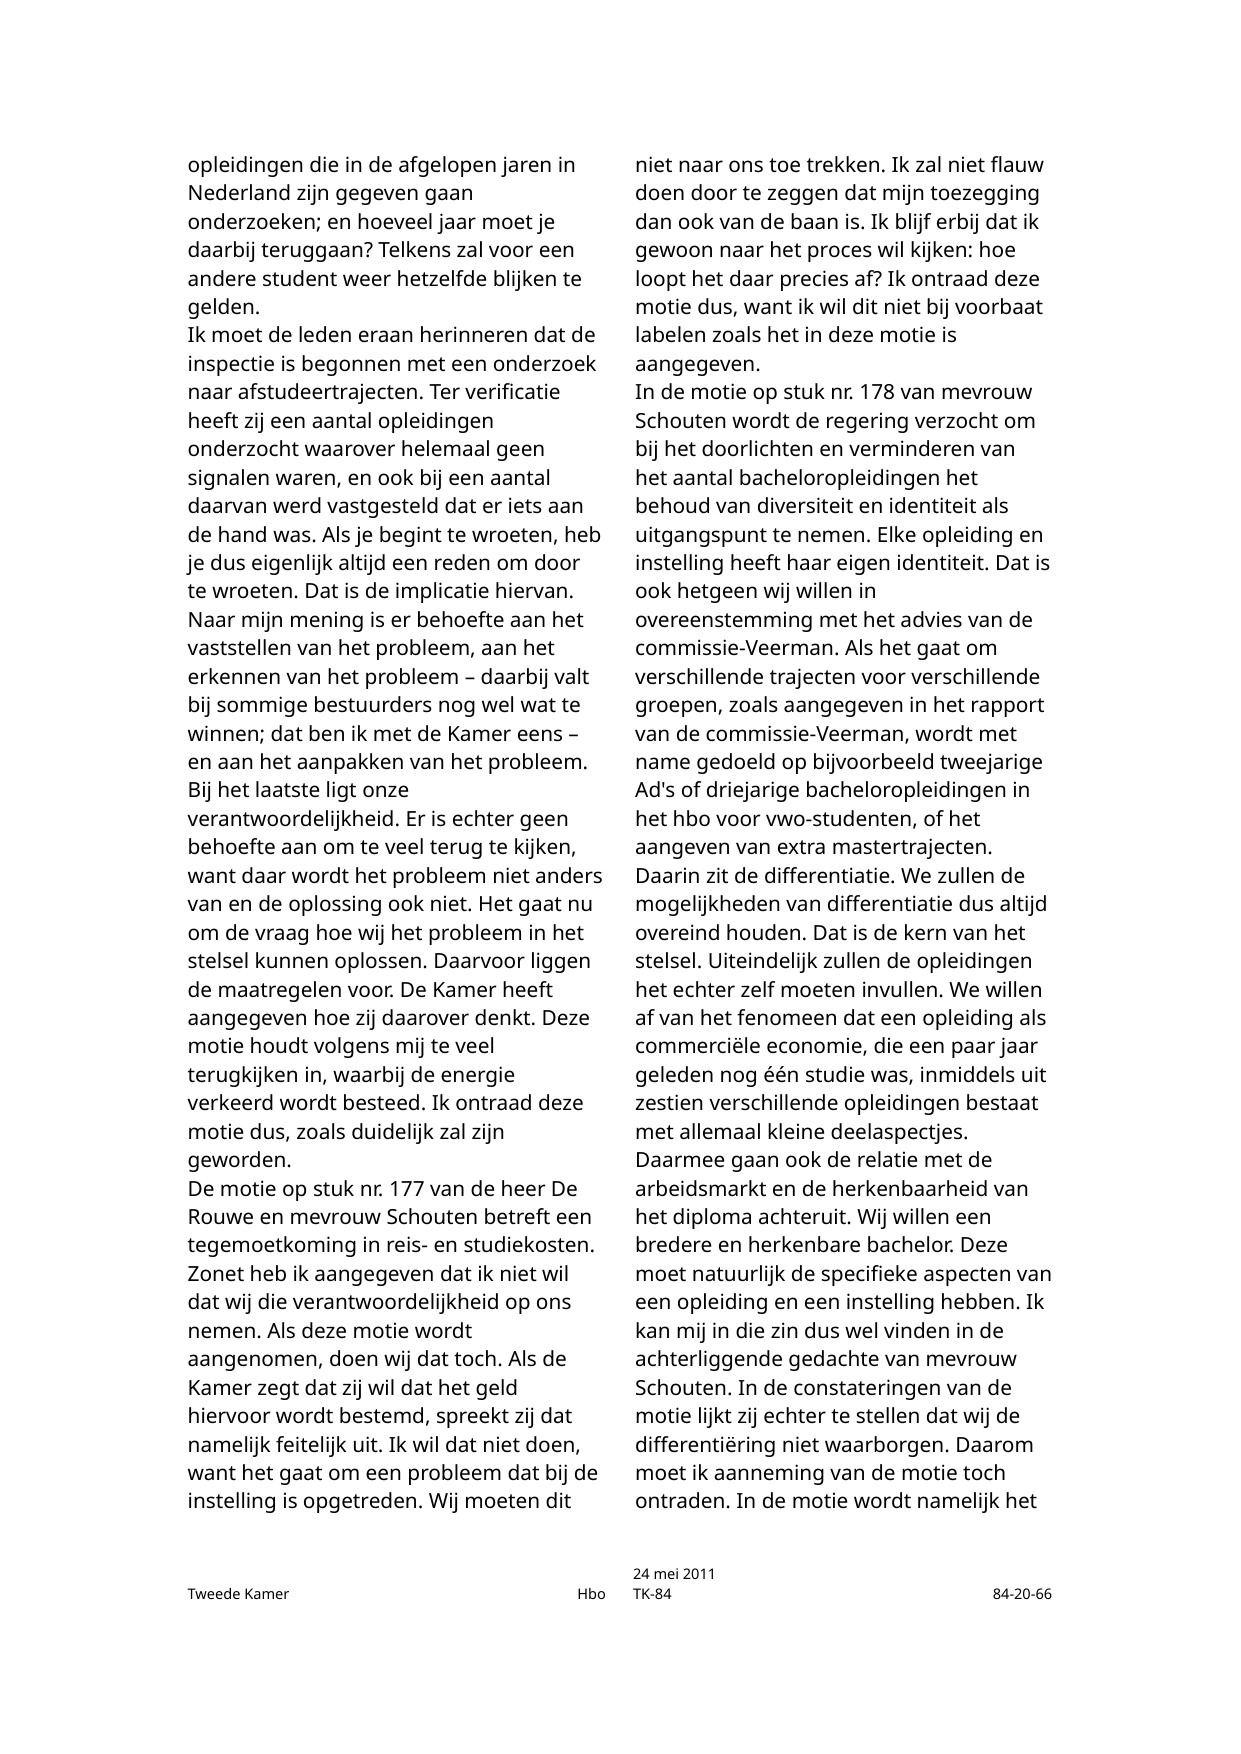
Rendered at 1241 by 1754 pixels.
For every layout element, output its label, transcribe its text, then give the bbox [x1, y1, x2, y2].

text Ik moet de leden eraan herinneren dat de inspectie is begonnen met een onderzoek naar afstudeertrajecten. Ter verificatie heeft zij een aantal opleidingen onderzocht waarover helemaal geen signalen waren, en ook bij een aantal daarvan werd vastgesteld dat er iets aan de hand was. Als je begint te wroeten, heb je dus eigenlijk altijd een reden om door te wroeten. Dat is de implicatie hiervan. Naar mijn mening is er behoefte aan het vaststellen van het probleem, aan het erkennen van het probleem – daarbij valt bij sommige bestuurders nog wel wat te winnen; dat ben ik met de Kamer eens – en aan het aanpakken van het probleem. Bij het laatste ligt onze verantwoordelijkheid. Er is echter geen behoefte aan om te veel terug te kijken, want daar wordt het probleem niet anders van en de oplossing ook niet. Het gaat nu om de vraag hoe wij het probleem in het stelsel kunnen oplossen. Daarvoor liggen de maatregelen voor. De Kamer heeft aangegeven hoe zij daarover denkt. Deze motie houdt volgens mij te veel terugkijken in, waarbij de energie verkeerd wordt besteed. Ik ontraad deze motie dus, zoals duidelijk zal zijn geworden. [187, 321, 605, 1174]
text opleidingen die in de afgelopen jaren in Nederland zijn gegeven gaan onderzoeken; en hoeveel jaar moet je daarbij teruggaan? Telkens zal voor een andere student weer hetzelfde blijken te gelden. [187, 150, 605, 321]
text De motie op stuk nr. 177 van de heer De Rouwe en mevrouw Schouten betreft een tegemoetkoming in reis- en studiekosten. Zonet heb ik aangegeven dat ik niet wil dat wij die verantwoordelijkheid op ons nemen. Als deze motie wordt aangenomen, doen wij dat toch. Als de Kamer zegt dat zij wil dat het geld hiervoor wordt bestemd, spreekt zij dat namelijk feitelijk uit. Ik wil dat niet doen, want het gaat om een probleem dat bij de instelling is opgetreden. Wij moeten dit [187, 1174, 605, 1515]
text In de motie op stuk nr. 178 van mevrouw Schouten wordt de regering verzocht om bij het doorlichten en verminderen van het aantal bacheloropleidingen het behoud van diversiteit en identiteit als uitgangspunt te nemen. Elke opleiding en instelling heeft haar eigen identiteit. Dat is ook hetgeen wij willen in overeenstemming met het advies van de commissie-Veerman. Als het gaat om verschillende trajecten voor verschillende groepen, zoals aangegeven in het rapport van de commissie-Veerman, wordt met name gedoeld op bijvoorbeeld tweejarige Ad's of driejarige bacheloropleidingen in het hbo voor vwo-studenten, of het aangeven van extra mastertrajecten. Daarin zit de differentiatie. We zullen de mogelijkheden van differentiatie dus altijd overeind houden. Dat is de kern van het stelsel. Uiteindelijk zullen de opleidingen het echter zelf moeten invullen. We willen af van het fenomeen dat een opleiding als commerciële economie, die een paar jaar geleden nog één studie was, inmiddels uit zestien verschillende opleidingen bestaat met allemaal kleine deelaspectjes. Daarmee gaan ook de relatie met de arbeidsmarkt en de herkenbaarheid van het diploma achteruit. Wij willen een bredere en herkenbare bachelor. Deze moet natuurlijk de specifieke aspecten van een opleiding en een instelling hebben. Ik kan mij in die zin dus wel vinden in de achterliggende gedachte van mevrouw Schouten. In de constateringen van de motie lijkt zij echter te stellen dat wij de differentiëring niet waarborgen. Daarom moet ik aanneming van de motie toch ontraden. In de motie wordt namelijk het [635, 377, 1053, 1515]
text niet naar ons toe trekken. Ik zal niet flauw doen door te zeggen dat mijn toezegging dan ook van de baan is. Ik blijf erbij dat ik gewoon naar het proces wil kijken: hoe loopt het daar precies af? Ik ontraad deze motie dus, want ik wil dit niet bij voorbaat labelen zoals het in deze motie is aangegeven. [635, 150, 1053, 377]
